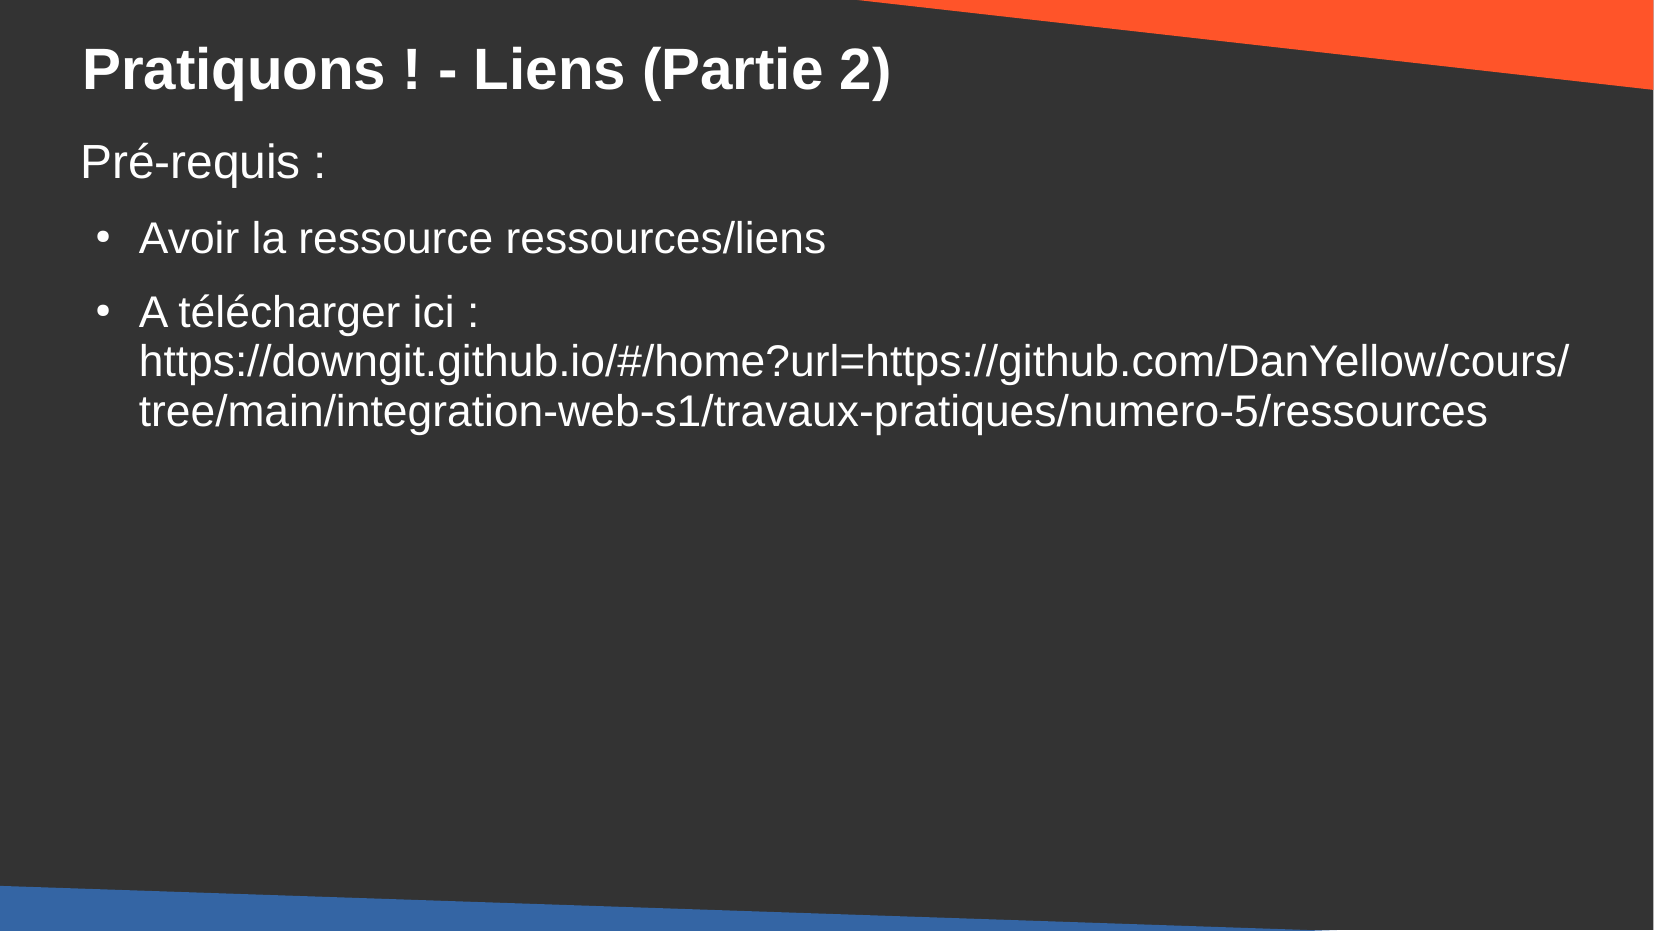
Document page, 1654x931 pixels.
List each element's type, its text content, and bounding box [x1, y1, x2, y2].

text_box [857, 0, 1654, 90]
title Pratiquons ! - Liens (Partie 2) [82, 37, 1571, 114]
list Pré-requis : Avoir la ressource ressources/liens A télécharger ici : https://downgit.github.io/#/home?url=https://github.com/DanYellow/cours/tree/main/integration-web-s1/travaux-pratiques/numero-5/ressources [80, 135, 1620, 473]
text_box [0, 885, 1337, 931]
